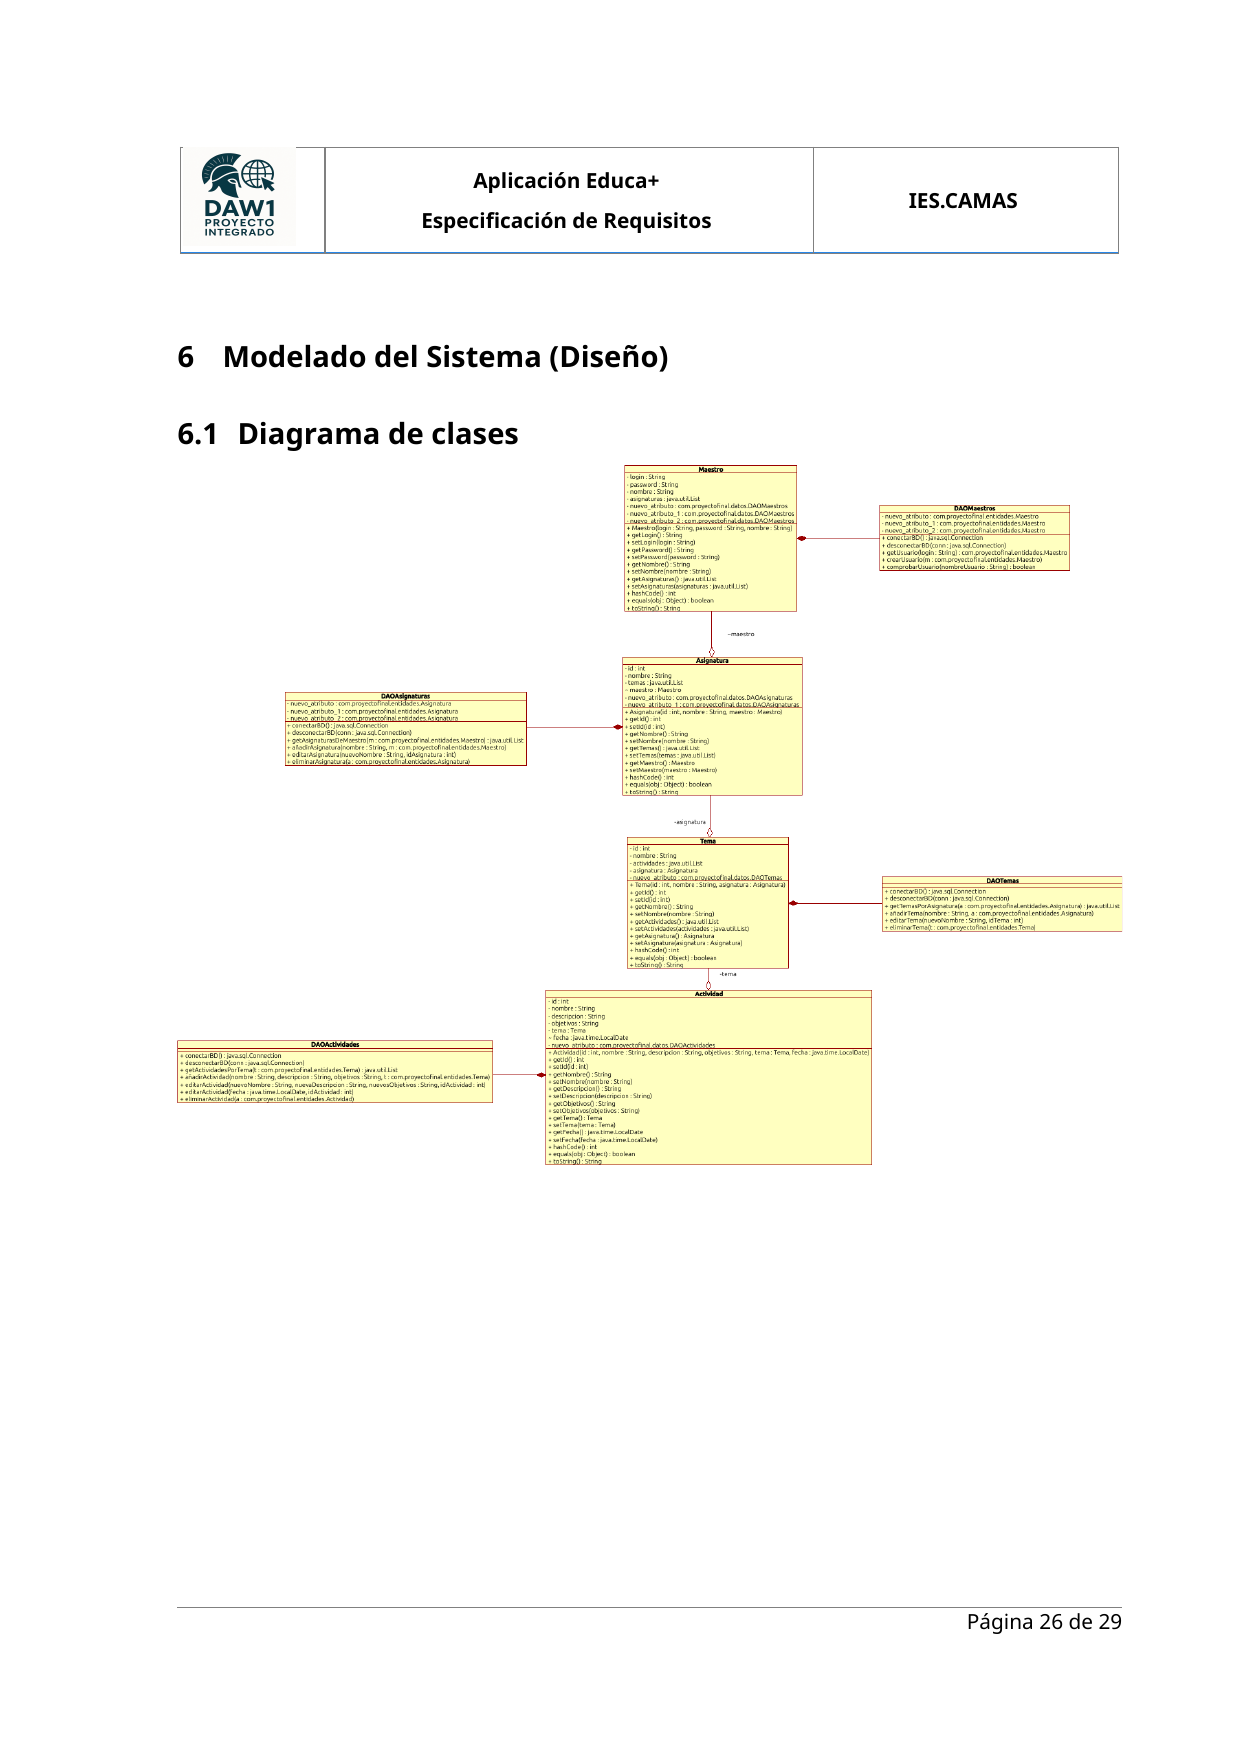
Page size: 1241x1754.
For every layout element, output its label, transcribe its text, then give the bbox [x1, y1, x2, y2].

subtitle Modelado del Sistema (Diseño) [177, 336, 1122, 376]
subtitle Diagrama de clases [177, 414, 1122, 453]
picture [177, 465, 1123, 1165]
picture [183, 147, 296, 246]
